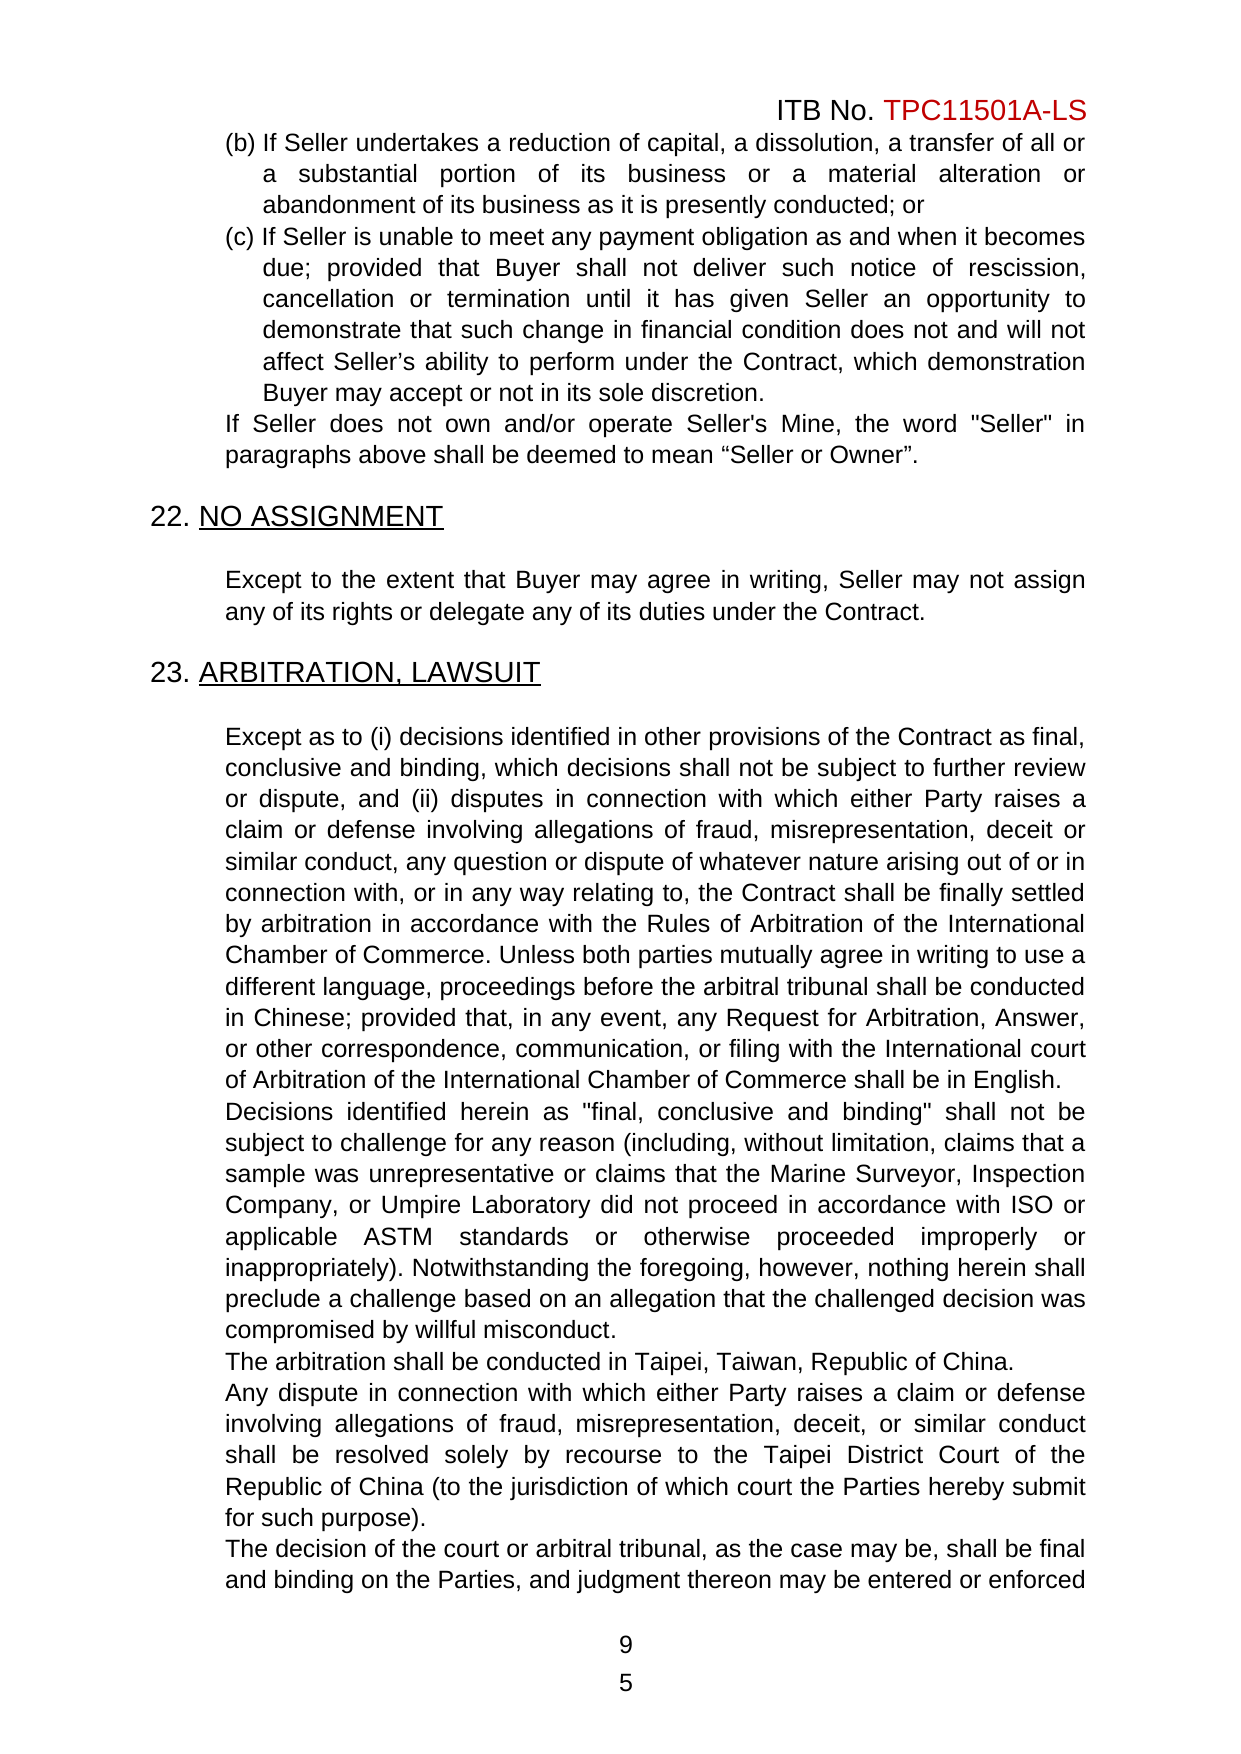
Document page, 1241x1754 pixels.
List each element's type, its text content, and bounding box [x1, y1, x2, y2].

text Any dispute in connection with which either Party raises a claim or defense involving allegations of fraud, misrepresentation, deceit, or similar conduct shall be resolved solely by recourse to the Taipei District Court of the Republic of China (to the jurisdiction of which court the Parties hereby submit for such purpose). [225, 1376, 1087, 1532]
text If Seller does not own and/or operate Seller's Mine, the word "Seller" in paragraphs above shall be deemed to mean “Seller or Owner”. [225, 407, 1087, 470]
text (b) If Seller undertakes a reduction of capital, a dissolution, a transfer of all or a substantial portion of its business or a material alteration or abandonment of its business as it is presently conducted; or [225, 126, 1087, 220]
text Except as to (i) decisions identified in other provisions of the Contract as final, conclusive and binding, which decisions shall not be subject to further review or dispute, and (ii) disputes in connection with which either Party raises a claim or defense involving allegations of fraud, misrepresentation, deceit or similar conduct, any question or dispute of whatever nature arising out of or in connection with, or in any way relating to, the Contract shall be finally settled by arbitration in accordance with the Rules of Arbitration of the International Chamber of Commerce. Unless both parties mutually agree in writing to use a different language, proceedings before the arbitral tribunal shall be conducted in Chinese; provided that, in any event, any Request for Arbitration, Answer, or other correspondence, communication, or filing with the International court of Arbitration of the International Chamber of Commerce shall be in English. [225, 720, 1087, 1095]
text The decision of the court or arbitral tribunal, as the case may be, shall be final and binding on the Parties, and judgment thereon may be entered or enforced [225, 1532, 1087, 1595]
text 22. NO ASSIGNMENT [150, 501, 1192, 532]
text The arbitration shall be conducted in Taipei, Taiwan, Republic of China. [225, 1345, 1087, 1376]
text Except to the extent that Buyer may agree in writing, Seller may not assign any of its rights or delegate any of its duties under the Contract. [225, 564, 1087, 626]
text Decisions identified herein as "final, conclusive and binding" shall not be subject to challenge for any reason (including, without limitation, claims that a sample was unrepresentative or claims that the Marine Surveyor, Inspection Company, or Umpire Laboratory did not proceed in accordance with ISO or applicable ASTM standards or otherwise proceeded improperly or inappropriately). Notwithstanding the foregoing, however, nothing herein shall preclude a challenge based on an allegation that the challenged decision was compromised by willful misconduct. [225, 1095, 1087, 1345]
text 23. ARBITRATION, LAWSUIT [150, 657, 1192, 689]
text (c) If Seller is unable to meet any payment obligation as and when it becomes due; provided that Buyer shall not deliver such notice of rescission, cancellation or termination until it has given Seller an opportunity to demonstrate that such change in financial condition does not and will not affect Seller’s ability to perform under the Contract, which demonstration Buyer may accept or not in its sole discretion. [225, 220, 1087, 407]
